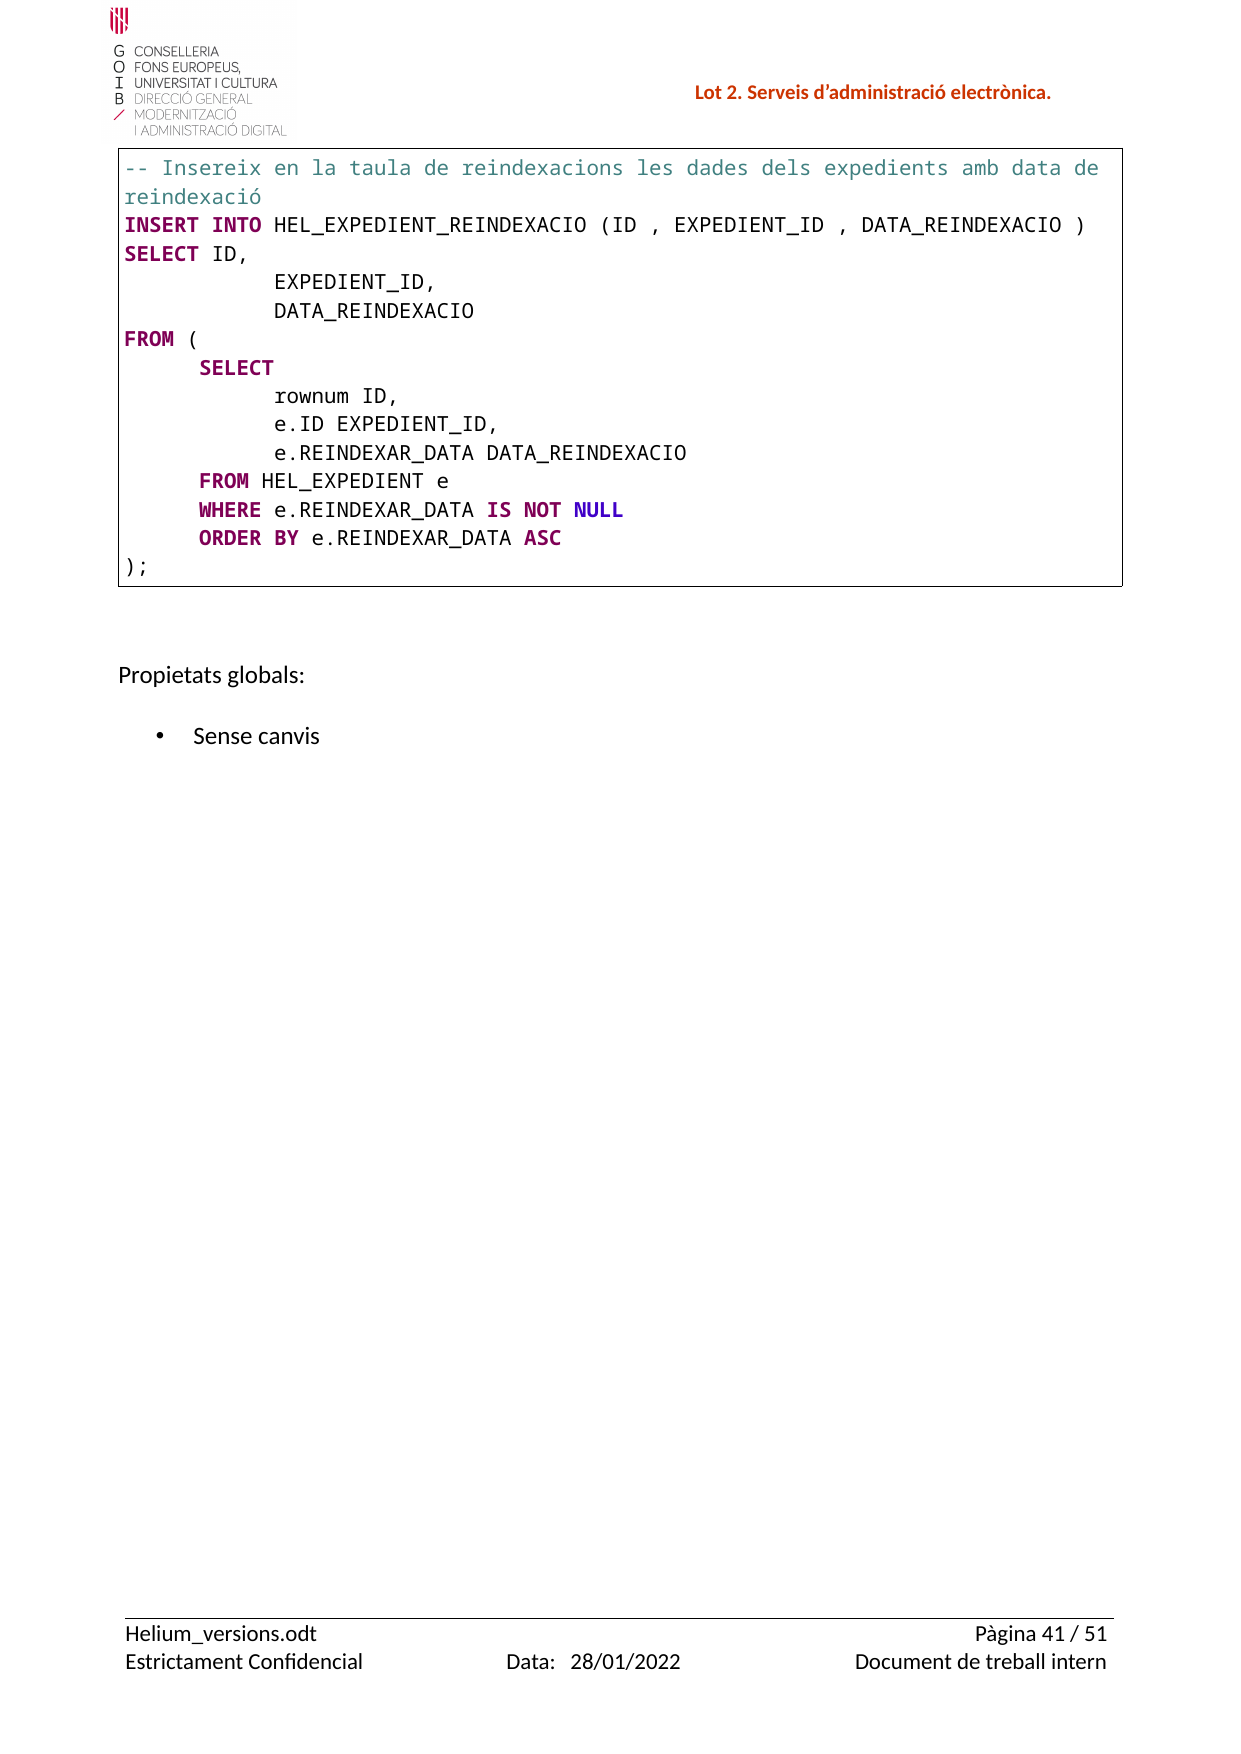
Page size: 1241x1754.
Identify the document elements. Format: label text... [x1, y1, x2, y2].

text Propietats globals: [118, 659, 1122, 689]
list Sense canvis [156, 720, 1122, 750]
picture [100, 0, 297, 144]
table_header -- Insereix en la taula de reindexacions les dades dels expedients amb data de reindexació INSERT INTO HEL_EXPEDIENT_REINDEXACIO (ID , EXPEDIENT_ID , DATA_REINDEXACIO ) SELECT ID, EXPEDIENT_ID, DATA_REINDEXACIO FROM ( SELECT rownum ID, e.ID EXPEDIENT_ID, e.REINDEXAR_DATA DATA_REINDEXACIO FROM HEL_EXPEDIENT e WHERE e.REINDEXAR_DATA IS NOT NULL ORDER BY e.REINDEXAR_DATA ASC ); [119, 149, 1122, 586]
